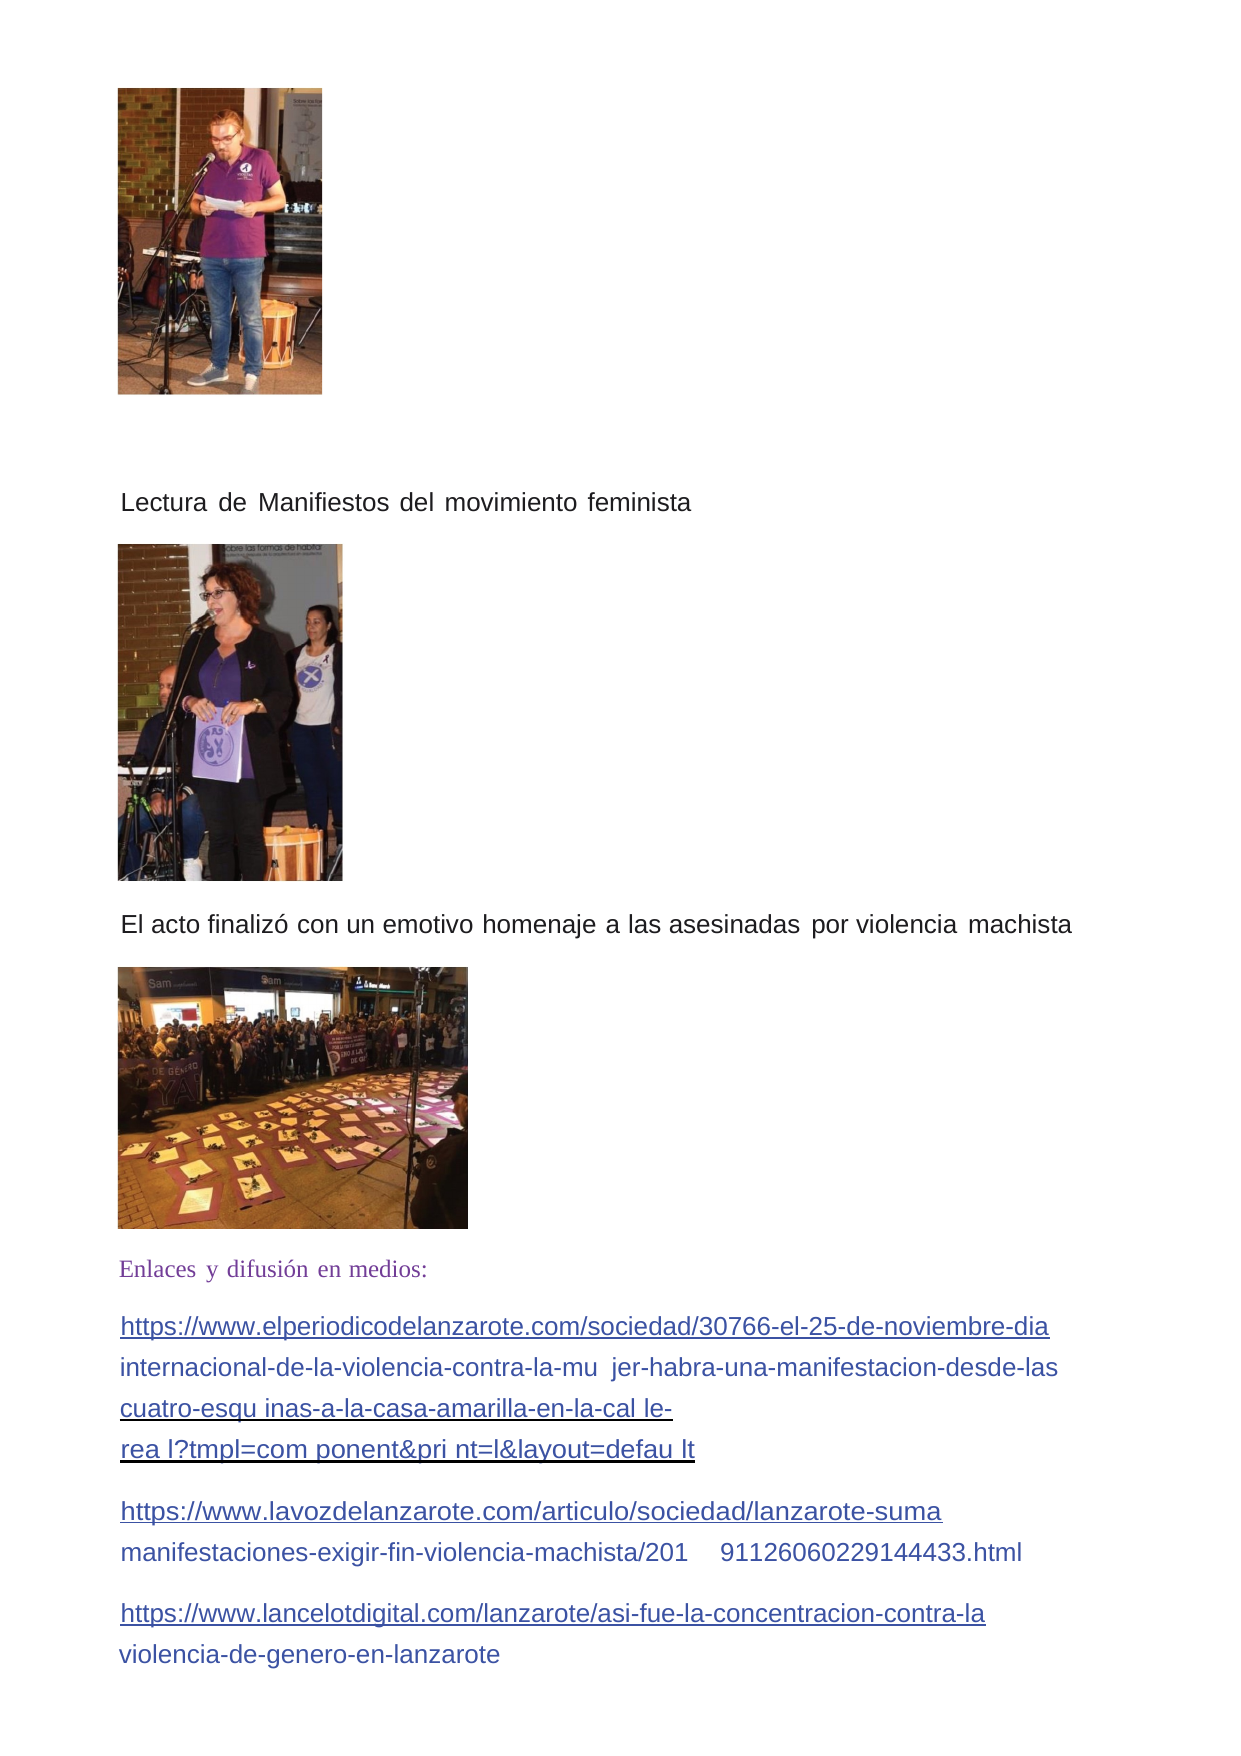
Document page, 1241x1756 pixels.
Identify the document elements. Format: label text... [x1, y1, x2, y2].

text Lectura de Manifiestos del movimiento feminista [120, 487, 1107, 517]
subtitle https://www.elperiodicodelanzarote.com/sociedad/30766-el-25-de-noviembre-dia­ internacional-de-la-violencia-contra-la-mu jer-habra-una-manifestacion-desde-las­ cuatro-esqu inas-a-la-casa-amarilla-en-la-cal le- [119, 1311, 1096, 1423]
text rea l?tmpl=com ponent&pri nt=l&layout=defau lt [120, 1434, 1107, 1464]
text https://www.lancelotdigital.com/lanzarote/asi-fue-la-concentracion-contra-la­ violencia-de-genero-en-lanzarote [119, 1598, 1039, 1669]
text https://www.lavozdelanzarote.com/articulo/sociedad/lanzarote-suma­ manifestaciones-exigir-fin-violencia-machista/201 91126060229144433.html [120, 1496, 1039, 1566]
text El acto finalizó con un emotivo homenaje a las asesinadas por violencia machista [119, 909, 1107, 939]
text Enlaces y difusión en medios: [118, 1254, 1107, 1283]
